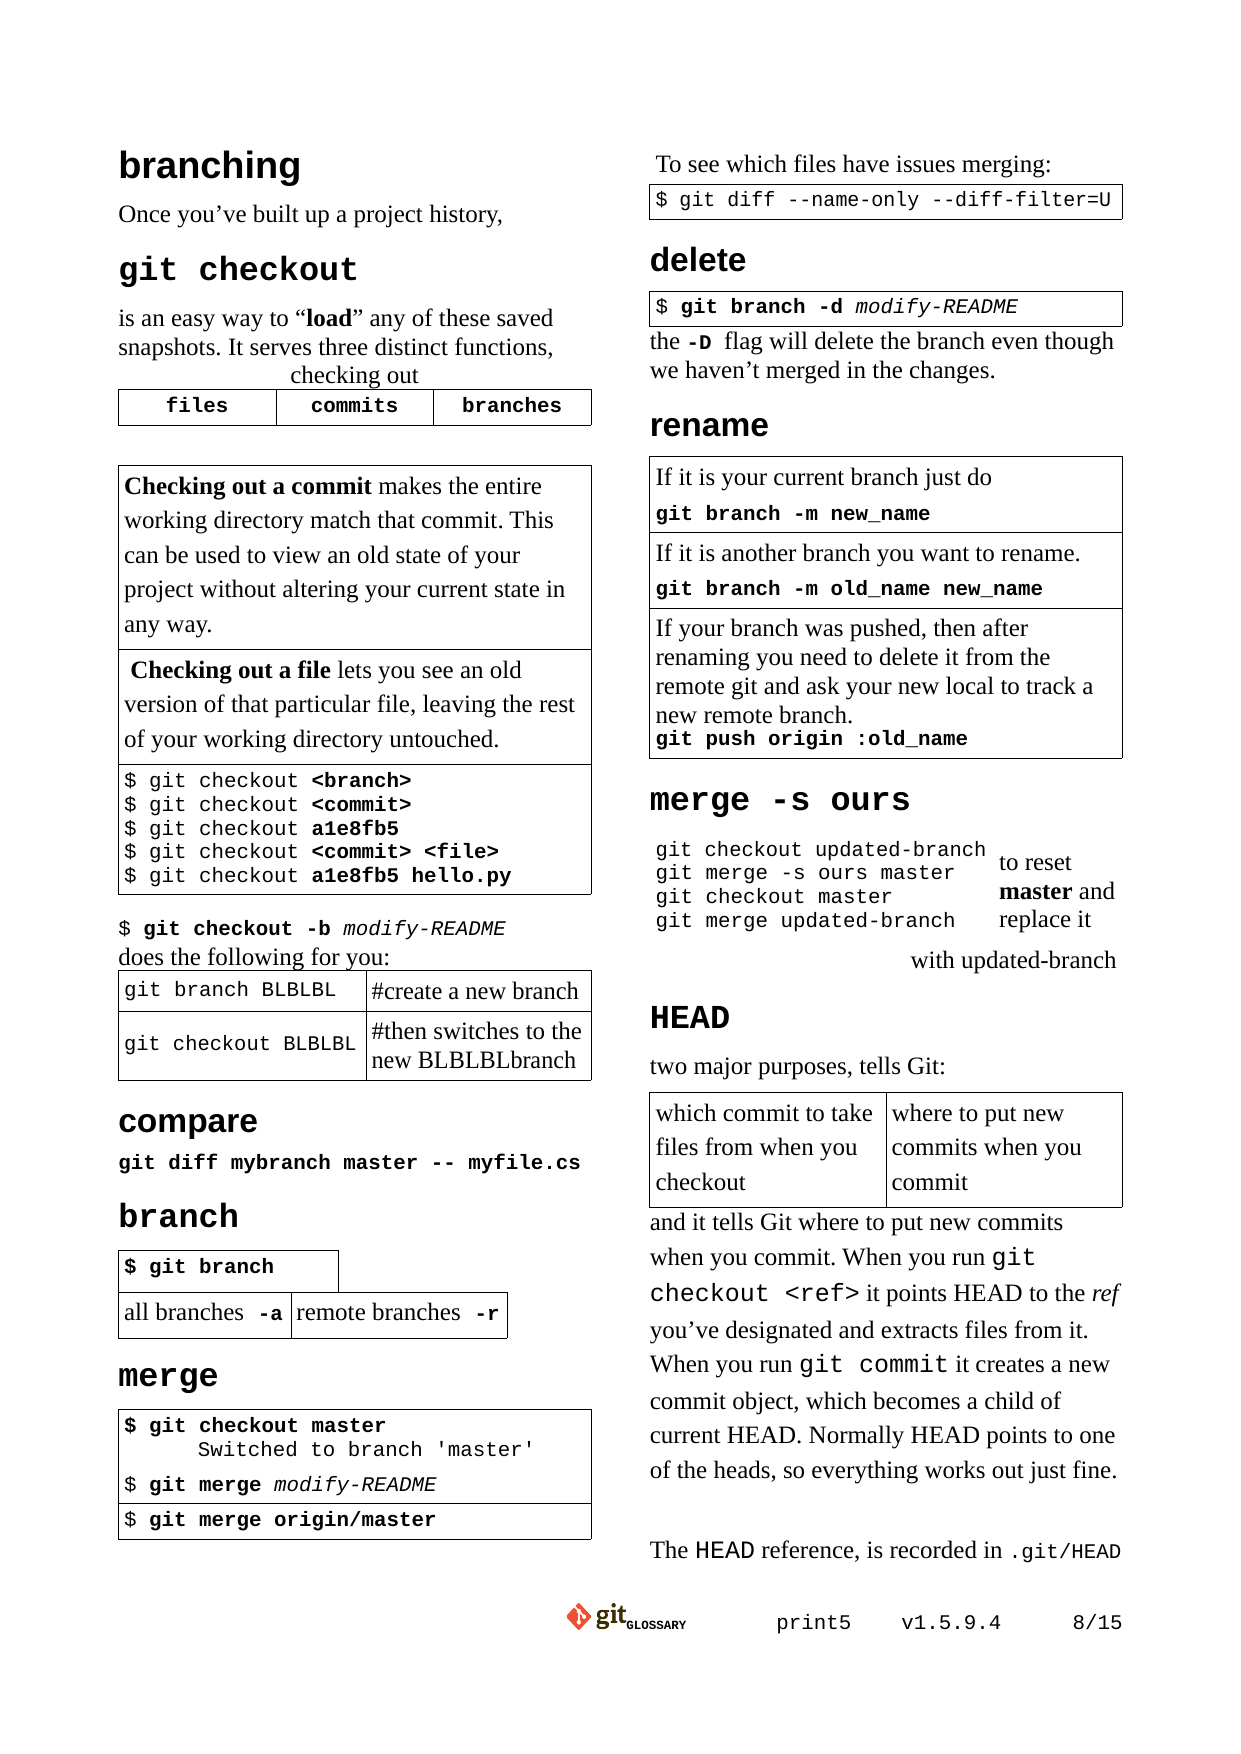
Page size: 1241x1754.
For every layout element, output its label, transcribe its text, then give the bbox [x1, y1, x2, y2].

table_cell git checkout BLBLBL [119, 1012, 366, 1080]
subtitle branching [118, 143, 591, 187]
subtitle merge [118, 1359, 591, 1397]
table_header where to put new commits when you commit [887, 1093, 1122, 1207]
subtitle HEAD [649, 1001, 1122, 1039]
table_cell -a [252, 1293, 291, 1338]
table_cell If it is another branch you want to rename. git branch -m old_name new_name [650, 533, 1122, 608]
table_cell -r [469, 1293, 507, 1338]
text $ git checkout -b modify-README [118, 918, 591, 942]
table_cell remote branches [292, 1293, 469, 1338]
table_header Checking out a commit makes the entire working directory match that commit. This can be used to view an old state of your project without altering your current state in any way. [119, 466, 591, 649]
subtitle delete [649, 239, 1122, 278]
table_cell If your branch was pushed, then after renaming you need to delete it from the remote git and ask your new local to track a new remote branch. git push origin :old_name [650, 609, 1122, 758]
table_header $ git branch [119, 1251, 338, 1292]
picture [566, 1603, 627, 1630]
table_cell $ git merge modify-README [119, 1468, 591, 1503]
table_header If it is your current branch just do git branch -m new_name [650, 457, 1122, 532]
table_header to reset master and replace it [993, 833, 1122, 939]
table_header [339, 1250, 507, 1292]
table_cell with updated-branch [650, 939, 1122, 980]
subtitle compare [118, 1101, 591, 1139]
table_header #create a new branch [367, 971, 591, 1011]
table_cell $ git diff --name-only --diff-filter=U [650, 185, 1122, 219]
text the -D flag will delete the branch even though we haven’t merged in the changes. [649, 327, 1122, 384]
table_cell $ git checkout <branch> $ git checkout <commit> $ git checkout a1e8fb5 $ git checkout <commit> <file> $ git checkout a1e8fb5 hello.py [119, 765, 591, 894]
table_header $ git branch -d modify-README [650, 292, 1122, 326]
table_header git branch BLBLBL [119, 971, 366, 1011]
table_header branches [434, 390, 591, 424]
text checking out [118, 361, 591, 389]
text and it tells Git where to put new commits when you commit. When you run git checkout <ref> it points HEAD to the ref you’ve designated and extracts files from it. When you run git commit it creates a new commit object, which becomes a child of current HEAD. Normally HEAD points to one of the heads, so everything works out just fine. [649, 1208, 1122, 1483]
subtitle branch [118, 1196, 591, 1238]
table_header git checkout updated-branch git merge -s ours master git checkout master git merge updated-branch [650, 833, 993, 939]
table_header $ git checkout master Switched to branch 'master' [119, 1410, 591, 1468]
text two major purposes, tells Git: [649, 1051, 1122, 1080]
text Once you’ve built up a project history, [118, 199, 591, 228]
subtitle git checkout [118, 249, 591, 291]
table_cell $ git merge origin/master [119, 1504, 591, 1538]
table_cell all branches [119, 1293, 252, 1338]
table_cell To see which files have issues merging: [650, 143, 1122, 183]
table_cell Checking out a file lets you see an old version of that particular file, leaving the rest of your working directory untouched. [119, 650, 591, 764]
text is an easy way to “load” any of these saved snapshots. It serves three distinct functions, [118, 303, 591, 361]
subtitle rename [649, 405, 1122, 444]
table_header which commit to take files from when you checkout [650, 1093, 886, 1207]
text The HEAD reference, is recorded in .git/HEAD [649, 1536, 1122, 1566]
text git diff mybranch master -- myfile.cs [118, 1152, 591, 1175]
table_header commits [277, 390, 433, 424]
subtitle merge -s ours [649, 779, 1122, 820]
table_cell #then switches to the new BLBLBLbranch [367, 1012, 591, 1080]
table_header files [119, 390, 276, 424]
text does the following for you: [118, 942, 591, 970]
